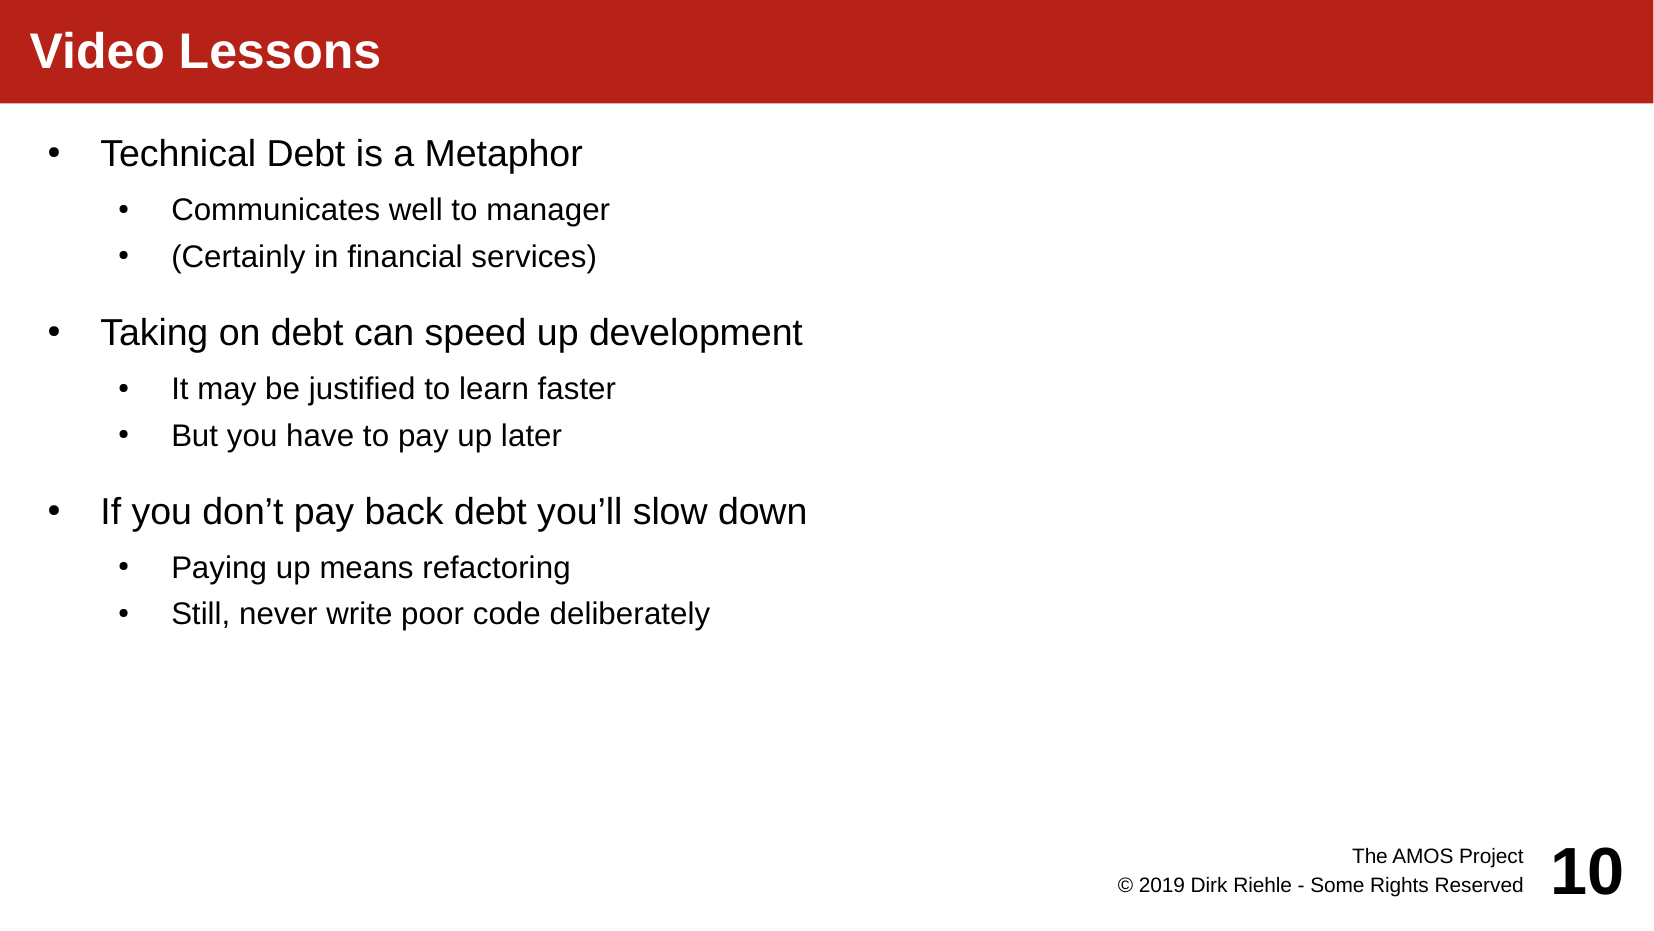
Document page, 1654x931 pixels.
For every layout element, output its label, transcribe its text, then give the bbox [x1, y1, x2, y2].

title Video Lessons [0, 0, 1654, 104]
list Technical Debt is a Metaphor Communicates well to manager (Certainly in financial services) Taking on debt can speed up development It may be justified to learn faster But you have to pay up later If you don’t pay back debt you’ll slow down Paying up means refactoring Still, never write poor code deliberately [29, 132, 1625, 798]
